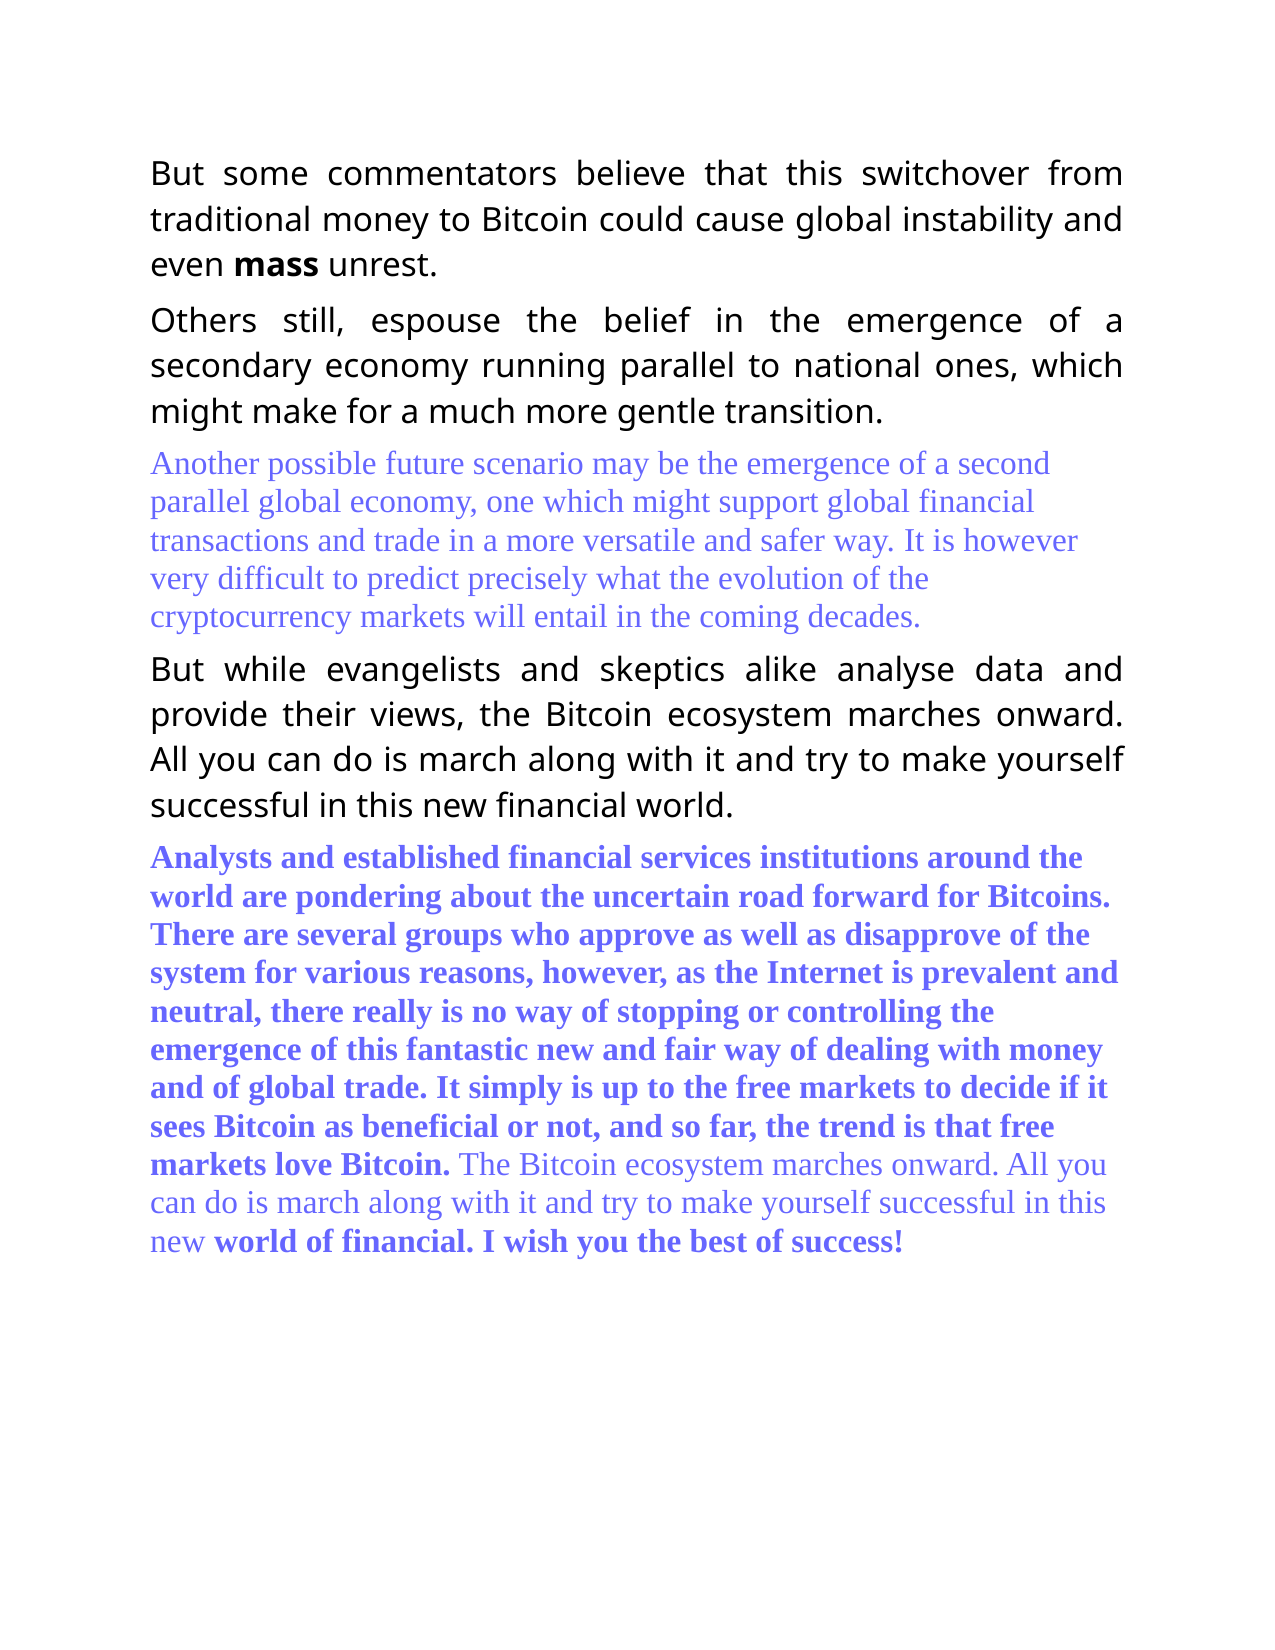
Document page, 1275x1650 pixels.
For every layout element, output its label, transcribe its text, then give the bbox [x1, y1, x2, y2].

text Others still, espouse the belief in the emergence of a secondary economy running parallel to national ones, which might make for a much more gentle transition. [150, 297, 1125, 433]
text But some commentators believe that this switchover from traditional money to Bitcoin could cause global instability and even mass unrest. [150, 150, 1125, 286]
text Analysts and established financial services institutions around the world are pondering about the uncertain road forward for Bitcoins. There are several groups who approve as well as disapprove of the system for various reasons, however, as the Internet is prevalent and neutral, there really is no way of stopping or controlling the emergence of this fantastic new and fair way of dealing with money and of global trade. It simply is up to the free markets to decide if it sees Bitcoin as beneficial or not, and so far, the trend is that free markets love Bitcoin. The Bitcoin ecosystem marches onward. All you can do is march along with it and try to make yourself successful in this new world of financial. I wish you the best of success! [150, 837, 1125, 1259]
text Another possible future scenario may be the emergence of a second parallel global economy, one which might support global financial transactions and trade in a more versatile and safer way. It is however very difficult to predict precisely what the evolution of the cryptocurrency markets will entail in the coming decades. [150, 443, 1125, 635]
text But while evangelists and skeptics alike analyse data and provide their views, the Bitcoin ecosystem marches onward. All you can do is march along with it and try to make yourself successful in this new financial world. [150, 645, 1125, 827]
